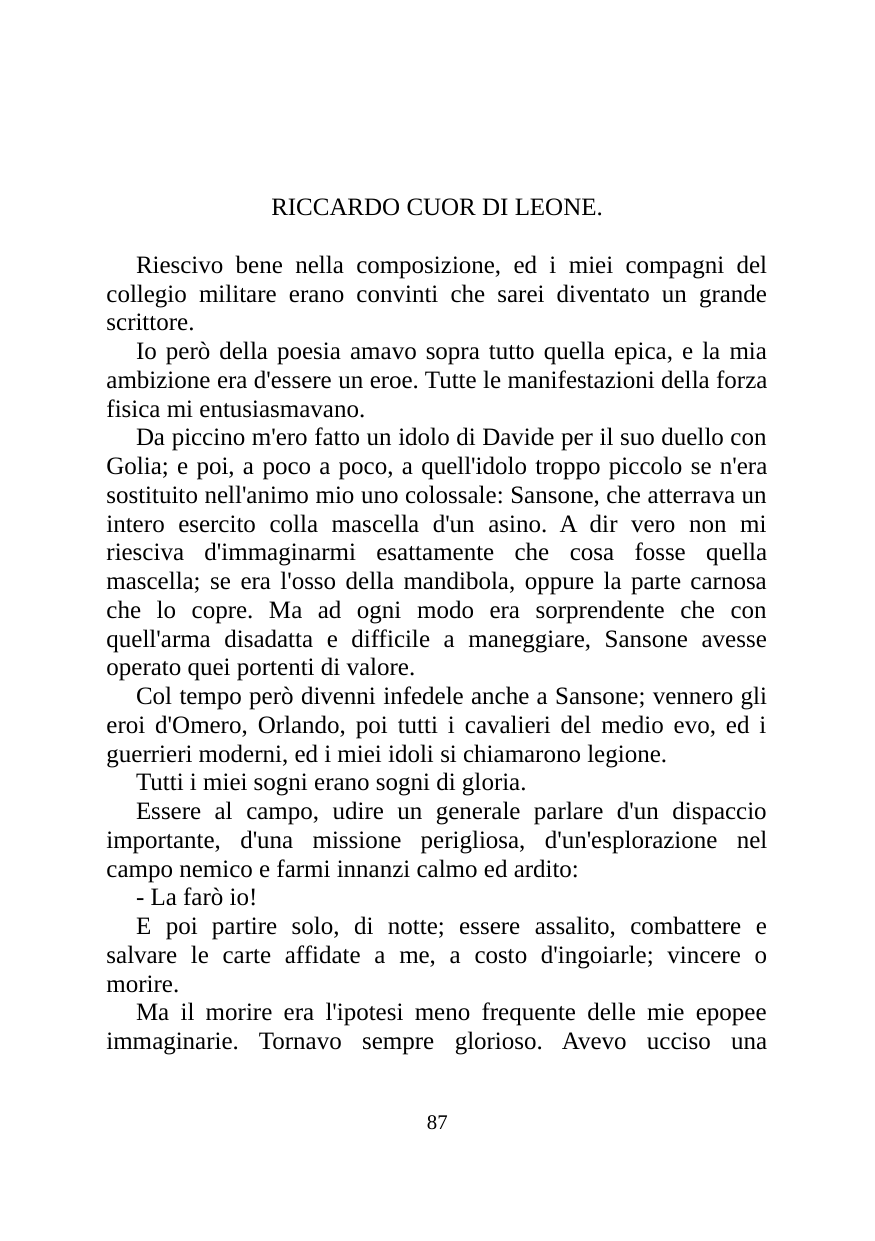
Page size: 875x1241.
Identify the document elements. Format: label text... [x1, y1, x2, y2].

text Riescivo bene nella composizione, ed i miei compagni del collegio militare erano convinti che sarei diventato un grande scrittore. [106, 250, 768, 336]
text Col tempo però divenni infedele anche a Sansone; vennero gli eroi d'Omero, Orlando, poi tutti i cavalieri del medio evo, ed i guerrieri moderni, ed i miei idoli si chiamarono legione. [106, 681, 768, 767]
text E poi partire solo, di notte; essere assalito, combattere e salvare le carte affidate a me, a costo d'ingoiarle; vincere o morire. [106, 911, 768, 997]
text Da piccino m'ero fatto un idolo di Davide per il suo duello con Golia; e poi, a poco a poco, a quell'idolo troppo piccolo se n'era sostituito nell'animo mio uno colossale: Sansone, che atterrava un intero esercito colla mascella d'un asino. A dir vero non mi riesciva d'immaginarmi esattamente che cosa fosse quella mascella; se era l'osso della mandibola, oppure la parte carnosa che lo copre. Ma ad ogni modo era sorprendente che con quell'arma disadatta e difficile a maneggiare, Sansone avesse operato quei portenti di valore. [106, 422, 768, 681]
text - La farò io! [106, 882, 768, 911]
text Essere al campo, udire un generale parlare d'un dispaccio importante, d'una missione perigliosa, d'un'esplorazione nel campo nemico e farmi innanzi calmo ed ardito: [106, 796, 768, 882]
text RICCARDO CUOR DI LEONE. [106, 192, 768, 221]
text Tutti i miei sogni erano sogni di gloria. [106, 767, 768, 796]
text Io però della poesia amavo sopra tutto quella epica, e la mia ambizione era d'essere un eroe. Tutte le manifestazioni della forza fisica mi entusiasmavano. [106, 336, 768, 422]
text Ma il morire era l'ipotesi meno frequente delle mie epopee immaginarie. Tornavo sempre glorioso. Avevo ucciso una [106, 997, 768, 1055]
